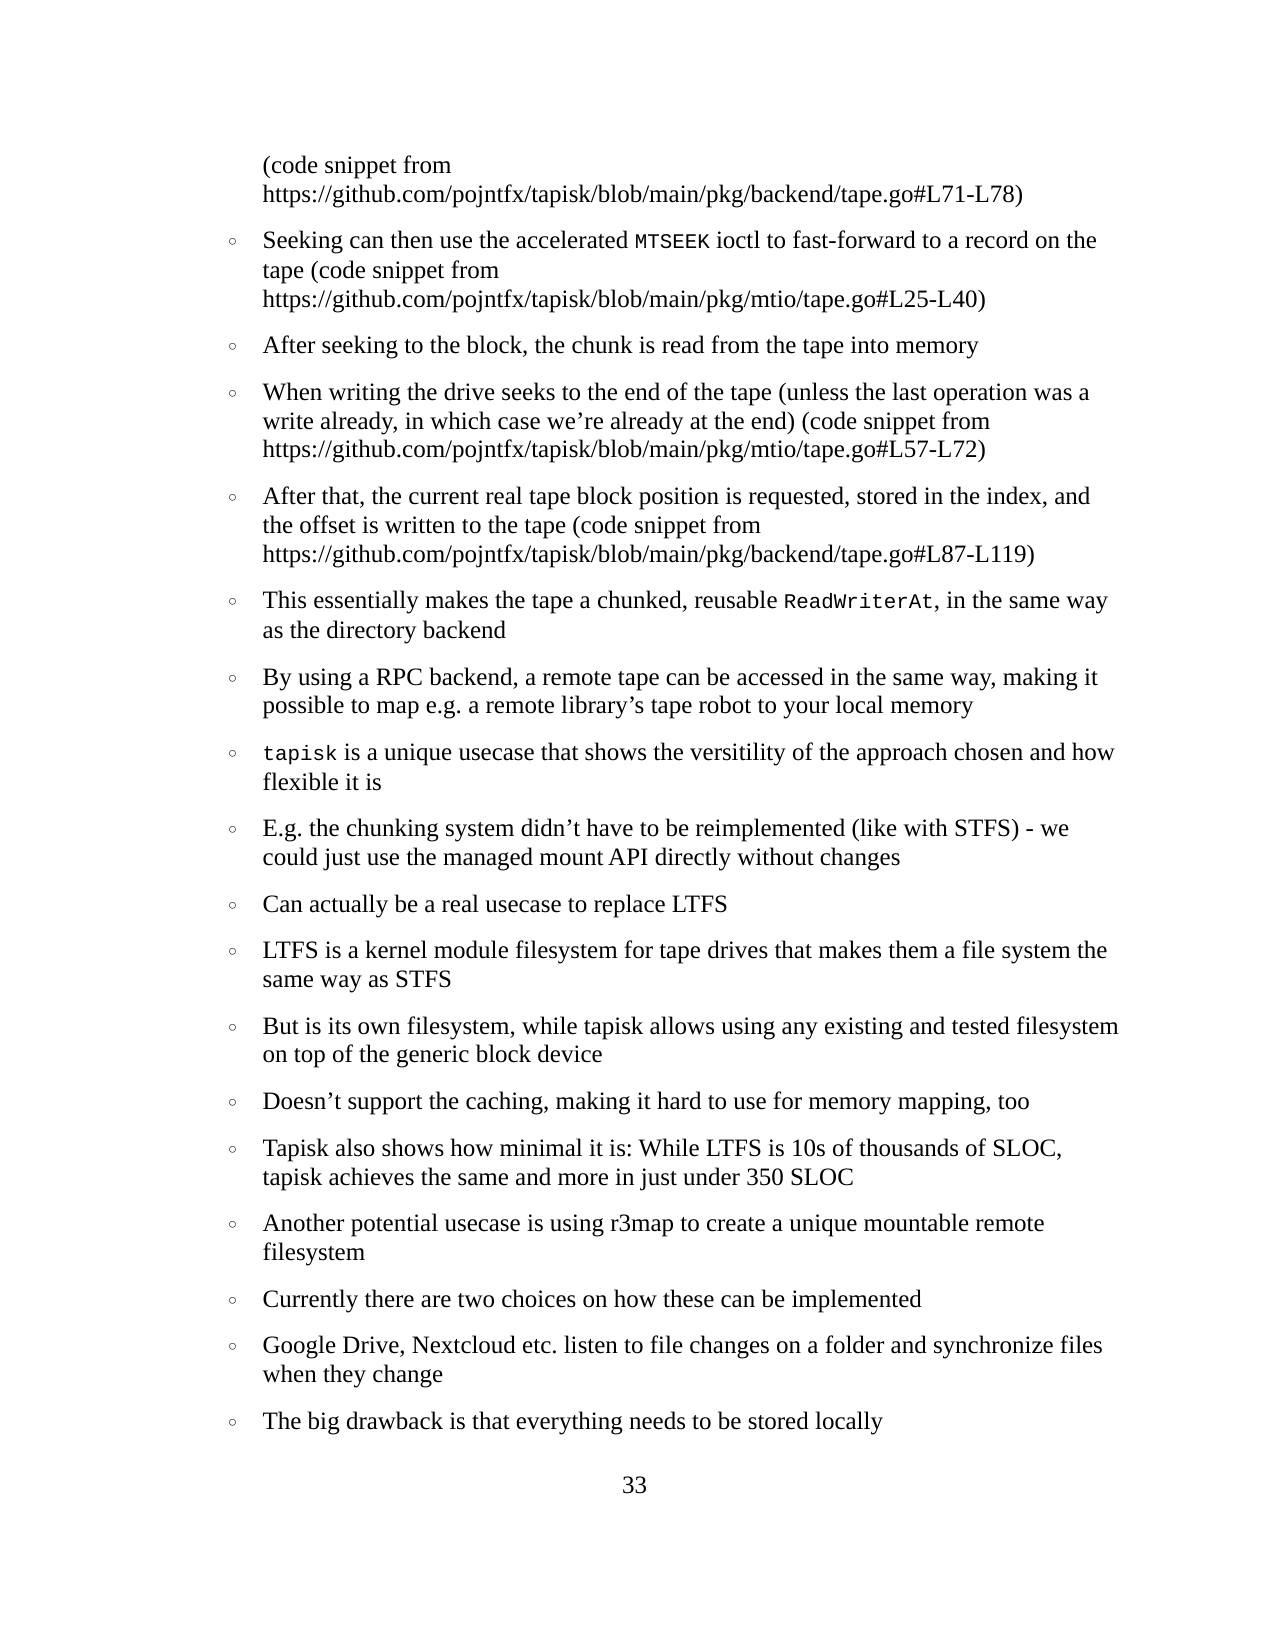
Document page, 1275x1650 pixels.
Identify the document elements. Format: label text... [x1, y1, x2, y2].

list When writing the drive seeks to the end of the tape (unless the last operation was a write already, in which case we’re already at the end) (code snippet from https://github.com/pojntfx/tapisk/blob/main/pkg/mtio/tape.go#L57-L72) [225, 377, 1125, 463]
list Doesn’t support the caching, making it hard to use for memory mapping, too [225, 1086, 1125, 1115]
list By using a RPC backend, a remote tape can be accessed in the same way, making it possible to map e.g. a remote library’s tape robot to your local memory [225, 662, 1125, 719]
list Can actually be a real usecase to replace LTFS [225, 889, 1125, 917]
list After that, the current real tape block position is requested, stored in the index, and the offset is written to the tape (code snippet from https://github.com/pojntfx/tapisk/blob/main/pkg/backend/tape.go#L87-L119) [225, 481, 1125, 567]
list tapisk is a unique usecase that shows the versitility of the approach chosen and how flexible it is [225, 737, 1125, 795]
list LTFS is a kernel module filesystem for tape drives that makes them a file system the same way as STFS [225, 935, 1125, 993]
list E.g. the chunking system didn’t have to be reimplemented (like with STFS) - we could just use the managed mount API directly without changes [225, 813, 1125, 871]
list Tapisk also shows how minimal it is: While LTFS is 10s of thousands of SLOC, tapisk achieves the same and more in just under 350 SLOC [225, 1133, 1125, 1190]
list Another potential usecase is using r3map to create a unique mountable remote filesystem [225, 1208, 1125, 1266]
list Seeking can then use the accelerated MTSEEK ioctl to fast-forward to a record on the tape (code snippet from https://github.com/pojntfx/tapisk/blob/main/pkg/mtio/tape.go#L25-L40) [225, 225, 1125, 312]
list But is its own filesystem, while tapisk allows using any existing and tested filesystem on top of the generic block device [225, 1011, 1125, 1068]
list This essentially makes the tape a chunked, reusable ReadWriterAt, in the same way as the directory backend [225, 585, 1125, 644]
list Currently there are two choices on how these can be implemented [225, 1284, 1125, 1312]
list Google Drive, Nextcloud etc. listen to file changes on a folder and synchronize files when they change [225, 1330, 1125, 1388]
list After seeking to the block, the chunk is read from the tape into memory [225, 330, 1125, 359]
list The big drawback is that everything needs to be stored locally [225, 1406, 1125, 1434]
list (code snippet from https://github.com/pojntfx/tapisk/blob/main/pkg/backend/tape.go#L71-L78) [225, 150, 1125, 207]
